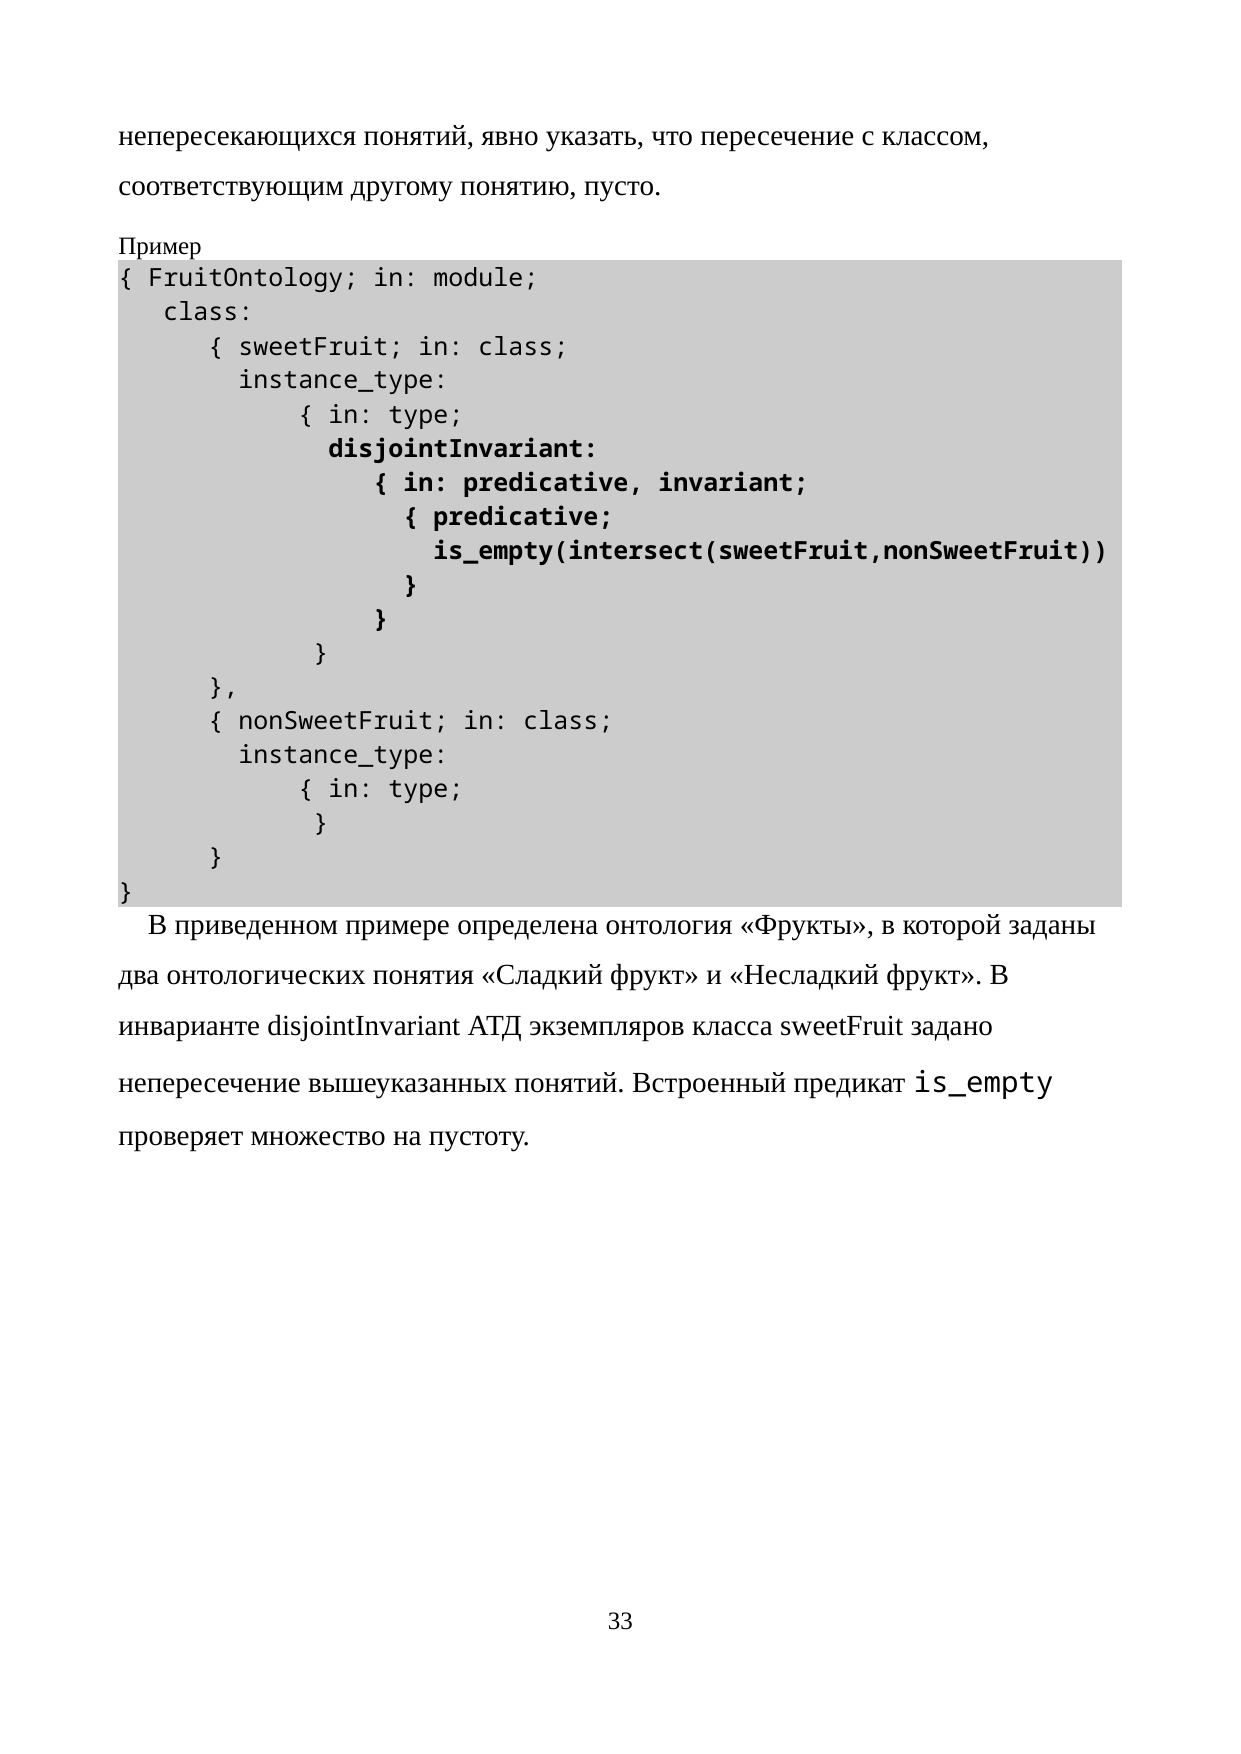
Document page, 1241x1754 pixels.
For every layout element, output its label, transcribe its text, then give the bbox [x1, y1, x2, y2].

text В приведенном примере определена онтология «Фрукты», в которой заданы два онтологических понятия «Сладкий фрукт» и «Несладкий фрукт». В инварианте disjointInvariant АТД экземпляров класса sweetFruit задано непересечение вышеуказанных понятий. Встроенный предикат is_empty проверяет множество на пустоту. [118, 907, 1122, 1151]
text { FruitOntology; in: module; class: { sweetFruit; in: class; instance_type: { in: type; disjointInvariant: { in: predicative, invariant; { predicative; is_empty(intersect(sweetFruit,nonSweetFruit)) } } } }, { nonSweetFruit; in: class; instance_type: { in: type; } } } [118, 260, 1122, 907]
text непересекающихся понятий, явно указать, что пересечение с классом, соответствующим другому понятию, пусто. [118, 118, 1122, 202]
text Пример [118, 231, 1122, 260]
